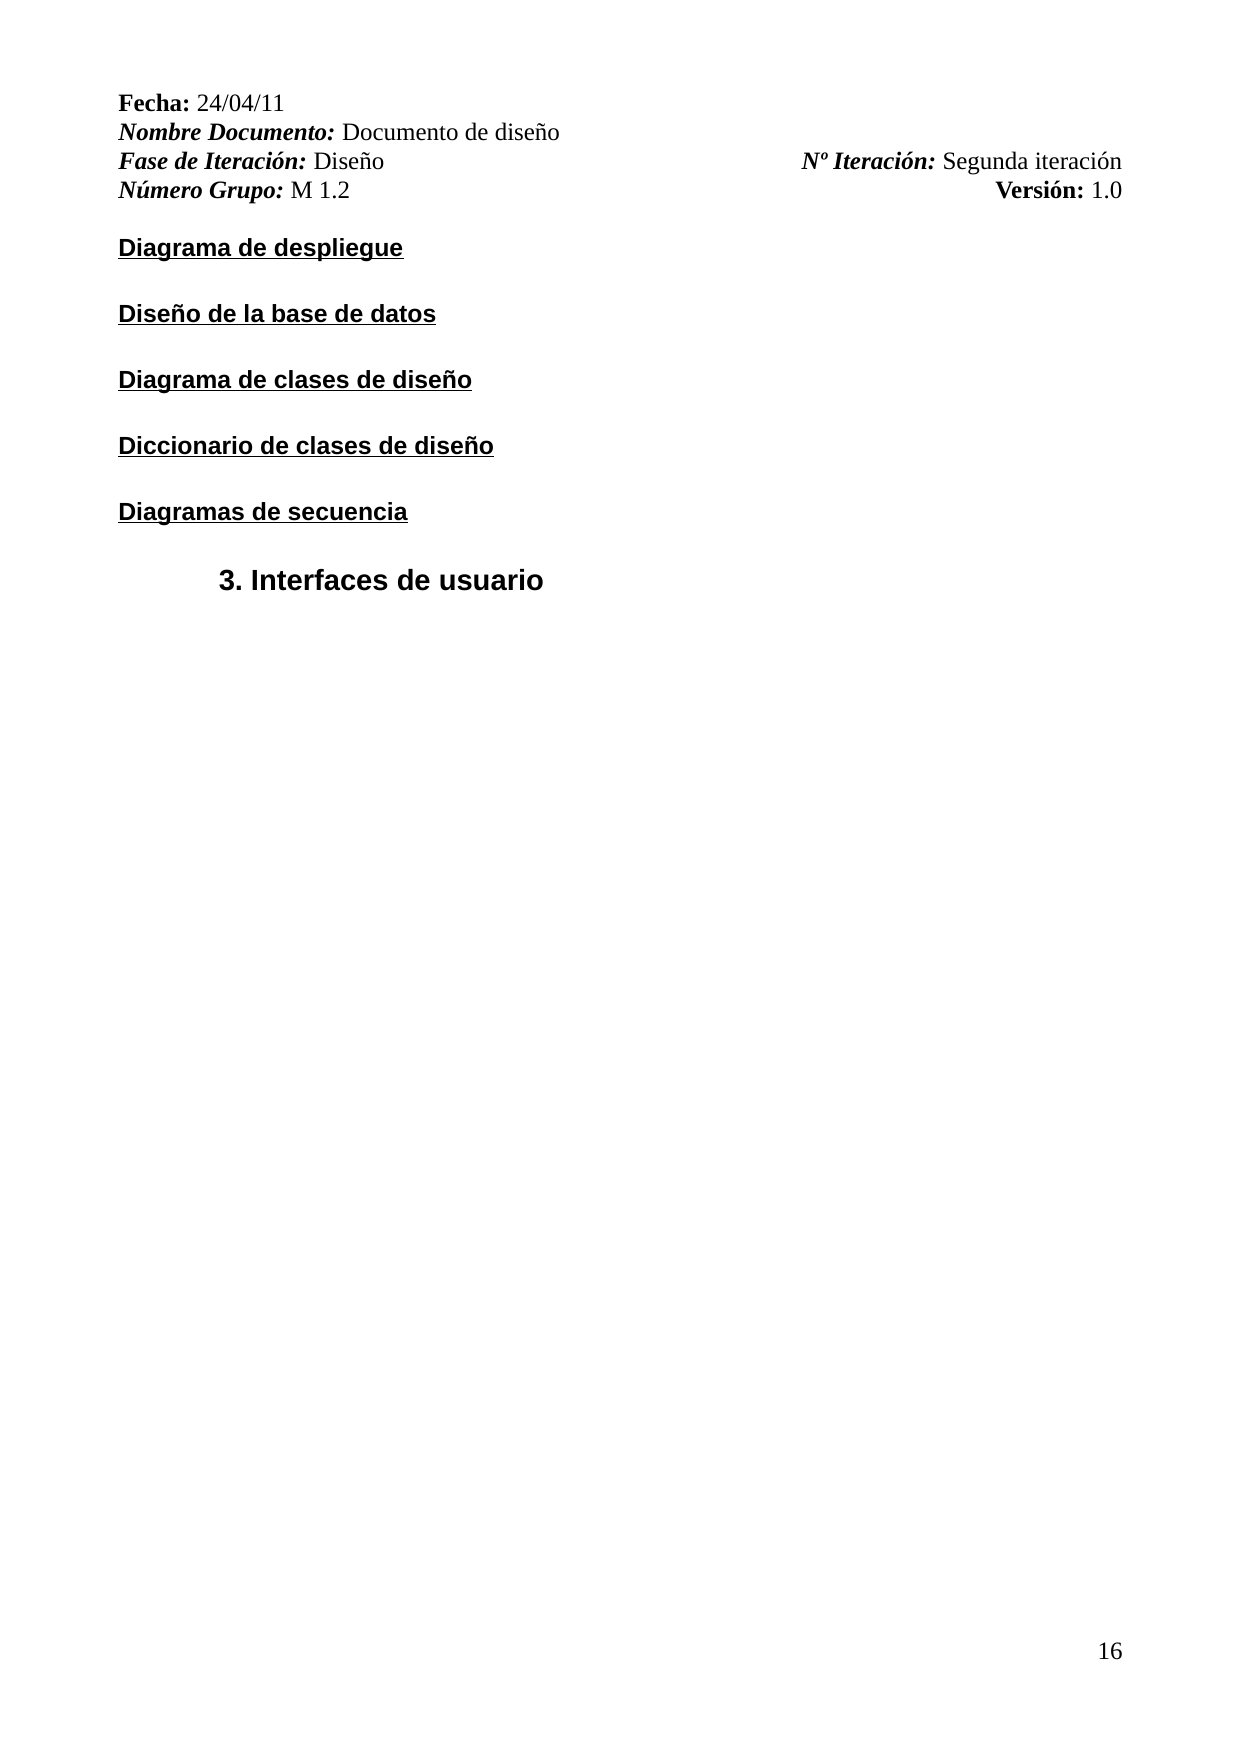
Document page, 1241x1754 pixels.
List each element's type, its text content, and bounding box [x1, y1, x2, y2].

subtitle Diccionario de clases de diseño [118, 431, 1122, 460]
subtitle 3. Interfaces de usuario [163, 563, 1122, 597]
subtitle Diseño de la base de datos [118, 299, 1122, 328]
subtitle Diagrama de despliegue [118, 233, 1122, 262]
subtitle Diagrama de clases de diseño [118, 365, 1122, 394]
subtitle Diagramas de secuencia [118, 497, 1122, 526]
